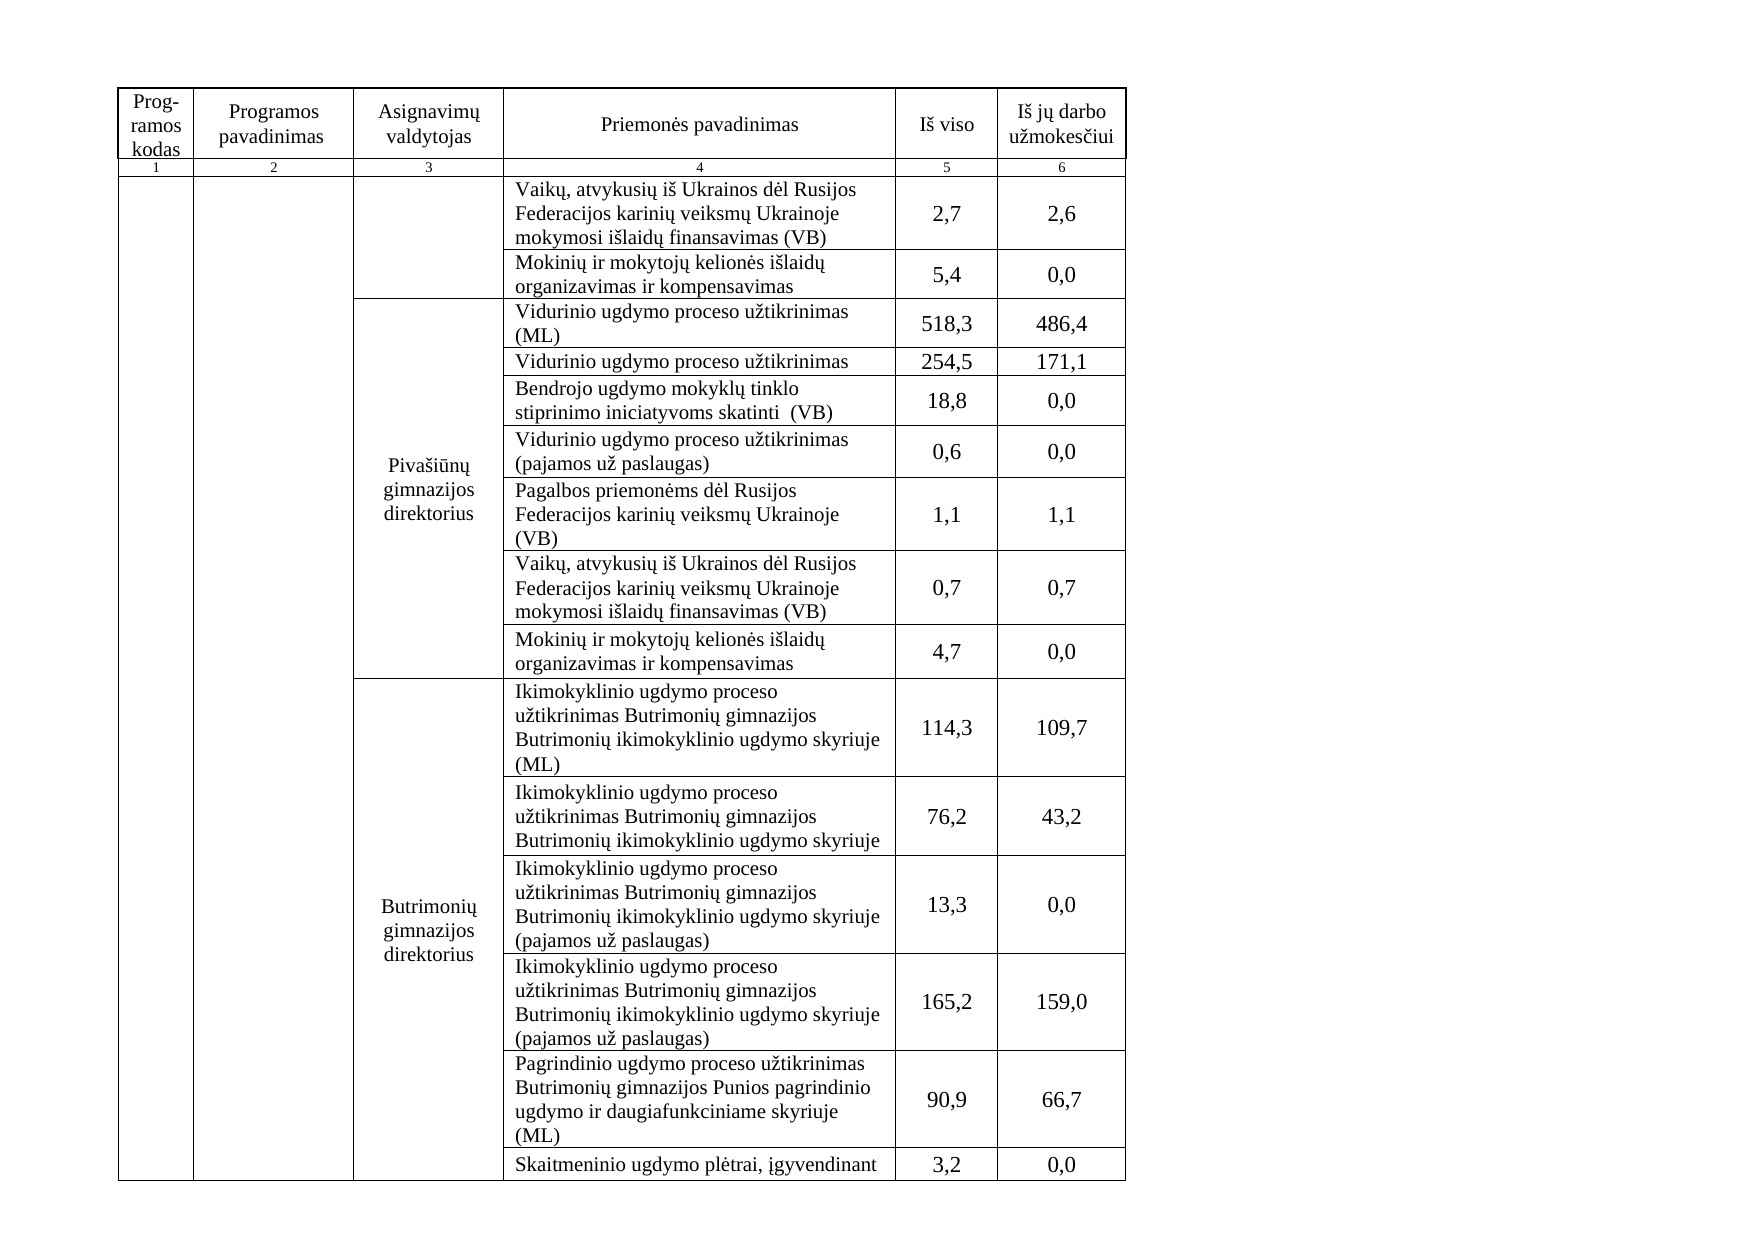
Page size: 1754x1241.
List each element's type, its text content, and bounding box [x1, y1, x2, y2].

table_cell [1126, 1050, 1149, 1147]
table_header Programos pavadinimas [194, 89, 353, 158]
table_cell [1126, 1147, 1149, 1180]
table_cell [1126, 375, 1149, 425]
table_cell 4 [504, 159, 895, 176]
table_cell 114,3 [896, 679, 997, 776]
table_cell Mokinių ir mokytojų kelionės išlaidų organizavimas ir kompensavimas [504, 625, 895, 678]
table_cell [354, 177, 503, 298]
table_cell 13,3 [896, 856, 997, 952]
table_cell [1126, 624, 1149, 678]
table_cell [1126, 298, 1149, 347]
table_cell [119, 177, 193, 1180]
table_header Prog-ramos kodas [119, 89, 193, 158]
table_cell Vidurinio ugdymo proceso užtikrinimas (pajamos už paslaugas) [504, 426, 895, 477]
table_cell [1126, 249, 1149, 298]
table_cell Pivašiūnų gimnazijos direktorius [354, 299, 503, 678]
table_cell [194, 177, 353, 1180]
table_cell Pagalbos priemonėms dėl Rusijos Federacijos karinių veiksmų Ukrainoje (VB) [504, 478, 895, 550]
table_cell [1126, 550, 1149, 623]
table_cell 2,6 [998, 177, 1125, 249]
table_cell Vaikų, atvykusių iš Ukrainos dėl Rusijos Federacijos karinių veiksmų Ukrainoje mokymosi išlaidų finansavimas (VB) [504, 177, 895, 249]
table_cell 43,2 [998, 777, 1125, 855]
table_cell Ikimokyklinio ugdymo proceso užtikrinimas Butrimonių gimnazijos Butrimonių ikimokyklinio ugdymo skyriuje (pajamos už paslaugas) [504, 856, 895, 952]
table_cell [1126, 678, 1149, 776]
table_cell 109,7 [998, 679, 1125, 776]
table_cell 486,4 [998, 299, 1125, 347]
table_cell Skaitmeninio ugdymo plėtrai, įgyvendinant [504, 1148, 895, 1180]
table_cell 171,1 [998, 348, 1125, 375]
table_cell Vaikų, atvykusių iš Ukrainos dėl Rusijos Federacijos karinių veiksmų Ukrainoje mokymosi išlaidų finansavimas (VB) [504, 551, 895, 623]
table_cell Vidurinio ugdymo proceso užtikrinimas (ML) [504, 299, 895, 347]
table_cell 2 [194, 159, 353, 176]
table_cell 18,8 [896, 376, 997, 425]
table_cell [1126, 158, 1149, 176]
table_cell 0,0 [998, 625, 1125, 678]
table_cell Ikimokyklinio ugdymo proceso užtikrinimas Butrimonių gimnazijos Butrimonių ikimokyklinio ugdymo skyriuje (pajamos už paslaugas) [504, 954, 895, 1050]
table_cell [1127, 132, 1149, 158]
table_cell 165,2 [896, 954, 997, 1050]
table_cell 6 [998, 159, 1125, 176]
table_cell 0,0 [998, 426, 1125, 477]
table_cell 2,7 [896, 177, 997, 249]
table_cell Mokinių ir mokytojų kelionės išlaidų organizavimas ir kompensavimas [504, 250, 895, 298]
table_cell 66,7 [998, 1051, 1125, 1147]
table_cell 1,1 [998, 478, 1125, 550]
table_cell Ikimokyklinio ugdymo proceso užtikrinimas Butrimonių gimnazijos Butrimonių ikimokyklinio ugdymo skyriuje [504, 777, 895, 855]
table_header Iš jų darbo užmokesčiui [998, 89, 1125, 158]
table_cell 76,2 [896, 777, 997, 855]
table_cell [1126, 953, 1149, 1050]
table_cell 1 [119, 159, 193, 176]
table_header Priemonės pavadinimas [504, 89, 895, 158]
table_cell 4,7 [896, 625, 997, 678]
table_cell [1126, 176, 1149, 249]
table_cell 254,5 [896, 348, 997, 375]
table_cell Pagrindinio ugdymo proceso užtikrinimas Butrimonių gimnazijos Punios pagrindinio ugdymo ir daugiafunkciniame skyriuje (ML) [504, 1051, 895, 1147]
table_cell Bendrojo ugdymo mokyklų tinklo stiprinimo iniciatyvoms skatinti (VB) [504, 376, 895, 425]
table_cell 0,7 [896, 551, 997, 623]
table_cell [1126, 425, 1149, 477]
table_header [1127, 87, 1149, 132]
table_cell Ikimokyklinio ugdymo proceso užtikrinimas Butrimonių gimnazijos Butrimonių ikimokyklinio ugdymo skyriuje (ML) [504, 679, 895, 776]
table_cell 5,4 [896, 250, 997, 298]
table_cell 5 [896, 159, 997, 176]
table_cell Butrimonių gimnazijos direktorius [354, 679, 503, 1180]
table_header Iš viso [896, 89, 997, 158]
table_cell 0,7 [998, 551, 1125, 623]
table_cell 1,1 [896, 478, 997, 550]
table_cell [1126, 855, 1149, 952]
table_cell 0,0 [998, 856, 1125, 952]
table_cell 3 [354, 159, 503, 176]
table_cell [1126, 347, 1149, 375]
table_cell 159,0 [998, 954, 1125, 1050]
table_cell [1126, 477, 1149, 550]
table_cell Vidurinio ugdymo proceso užtikrinimas [504, 348, 895, 375]
table_cell 518,3 [896, 299, 997, 347]
table_cell 0,0 [998, 1148, 1125, 1180]
table_cell 3,2 [896, 1148, 997, 1180]
table_cell 0,0 [998, 376, 1125, 425]
table_cell [1126, 776, 1149, 855]
table_cell 90,9 [896, 1051, 997, 1147]
table_cell 0,0 [998, 250, 1125, 298]
table_cell 0,6 [896, 426, 997, 477]
table_header Asignavimų valdytojas [354, 89, 503, 158]
